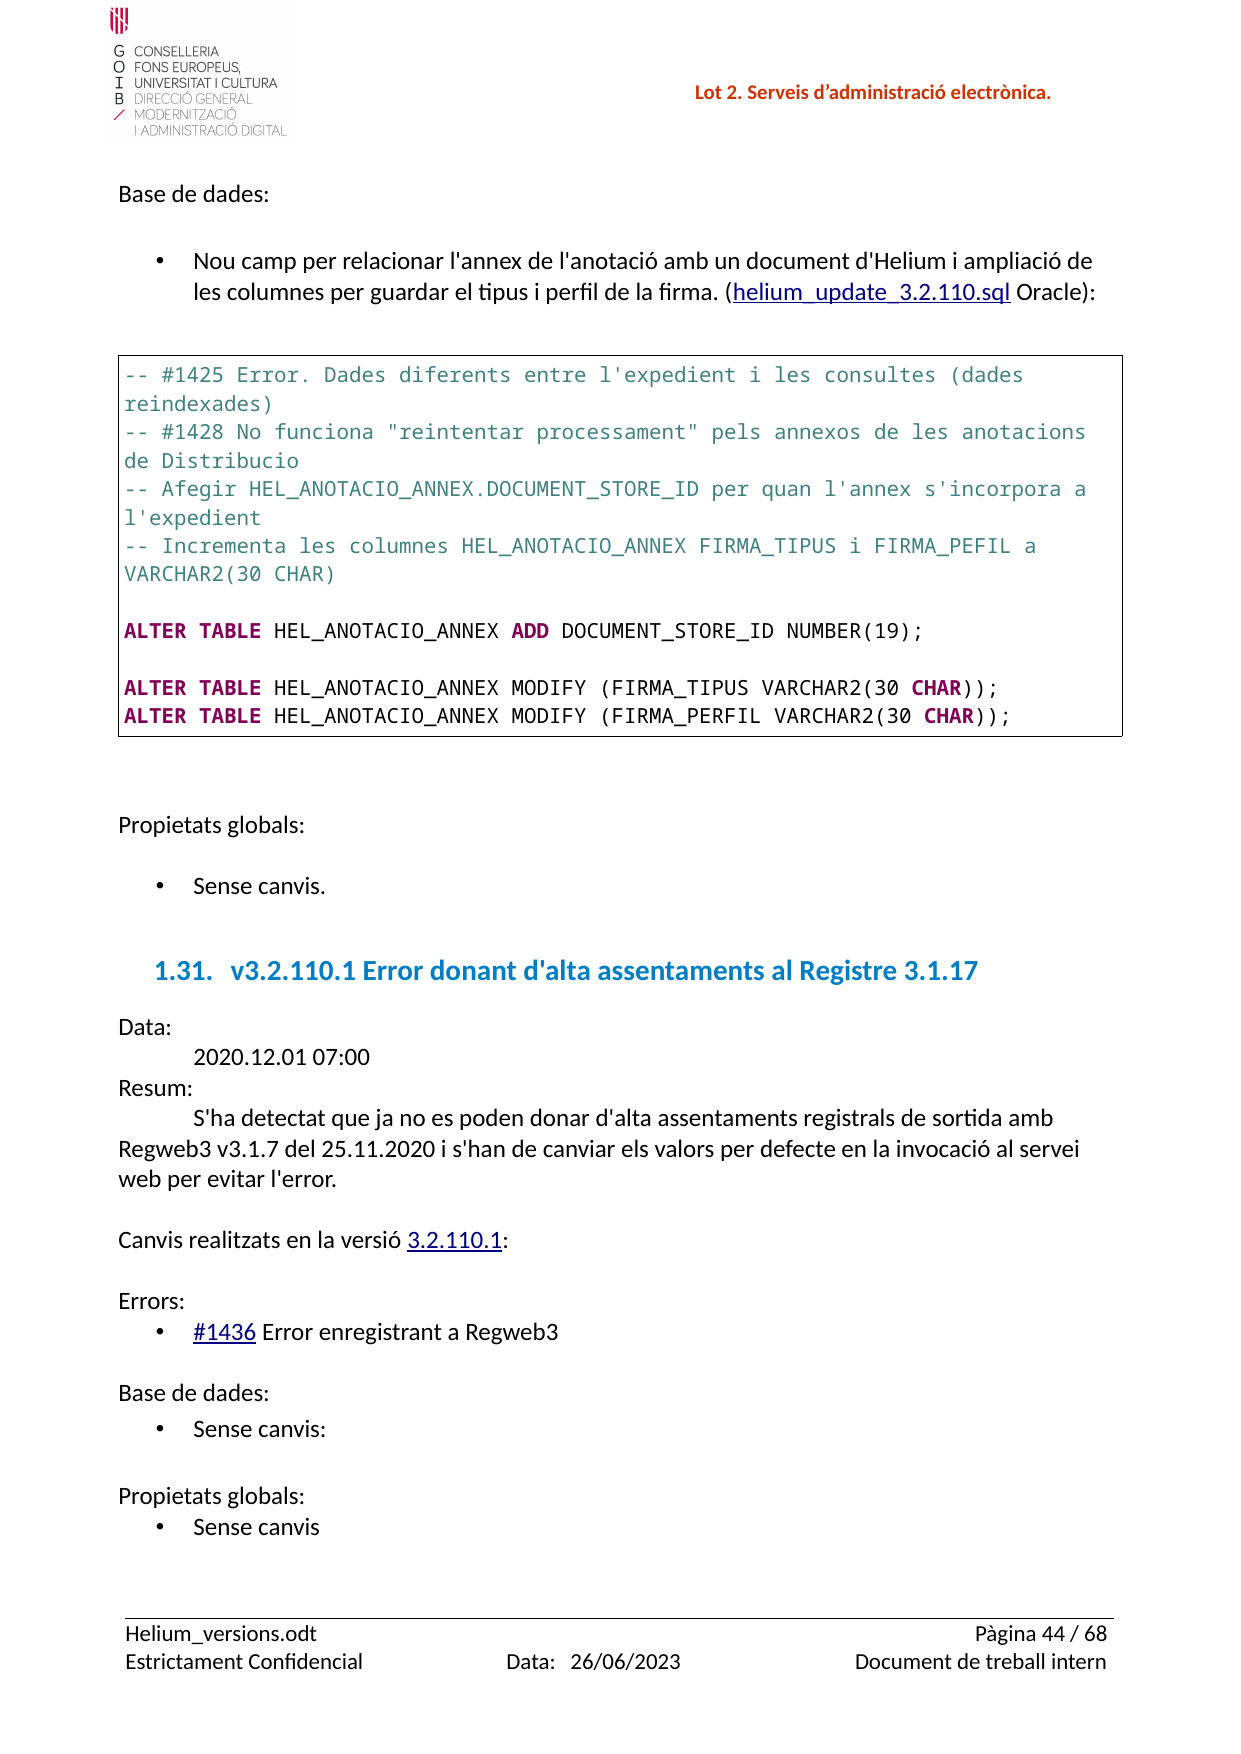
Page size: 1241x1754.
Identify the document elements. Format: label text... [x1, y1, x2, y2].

text Errors: [118, 1286, 1122, 1316]
text Data: [118, 1011, 1122, 1041]
list #1436 Error enregistrant a Regweb3 [156, 1316, 1122, 1347]
table_header -- #1425 Error. Dades diferents entre l'expedient i les consultes (dades reindexades) -- #1428 No funciona "reintentar processament" pels annexos de les anotacions de Distribucio -- Afegir HEL_ANOTACIO_ANNEX.DOCUMENT_STORE_ID per quan l'annex s'incorpora a l'expedient -- Incrementa les columnes HEL_ANOTACIO_ANNEX FIRMA_TIPUS i FIRMA_PEFIL a VARCHAR2(30 CHAR) ALTER TABLE HEL_ANOTACIO_ANNEX ADD DOCUMENT_STORE_ID NUMBER(19); ALTER TABLE HEL_ANOTACIO_ANNEX MODIFY (FIRMA_TIPUS VARCHAR2(30 CHAR)); ALTER TABLE HEL_ANOTACIO_ANNEX MODIFY (FIRMA_PERFIL VARCHAR2(30 CHAR)); [119, 356, 1122, 736]
text Propietats globals: [118, 809, 1122, 839]
list Nou camp per relacionar l'annex de l'anotació amb un document d'Helium i ampliació de les columnes per guardar el tipus i perfil de la firma. (helium_update_3.2.110.sql Oracle): [156, 245, 1122, 306]
text Propietats globals: [118, 1481, 1122, 1511]
text 2020.12.01 07:00 [118, 1041, 1122, 1072]
subtitle v3.2.110.1 Error donant d'alta assentaments al Registre 3.1.17 [153, 952, 1122, 987]
text Resum: [118, 1072, 1122, 1102]
text Base de dades: [118, 178, 1122, 209]
list Sense canvis [156, 1511, 1122, 1542]
text S'ha detectat que ja no es poden donar d'alta assentaments registrals de sortida amb Regweb3 v3.1.7 del 25.11.2020 i s'han de canviar els valors per defecte en la invocació al servei web per evitar l'error. [118, 1102, 1122, 1194]
list Sense canvis: [156, 1413, 1122, 1444]
text Base de dades: [118, 1377, 1122, 1408]
picture [100, 0, 297, 144]
text Canvis realitzats en la versió 3.2.110.1: [118, 1224, 1122, 1255]
list Sense canvis. [156, 870, 1122, 900]
